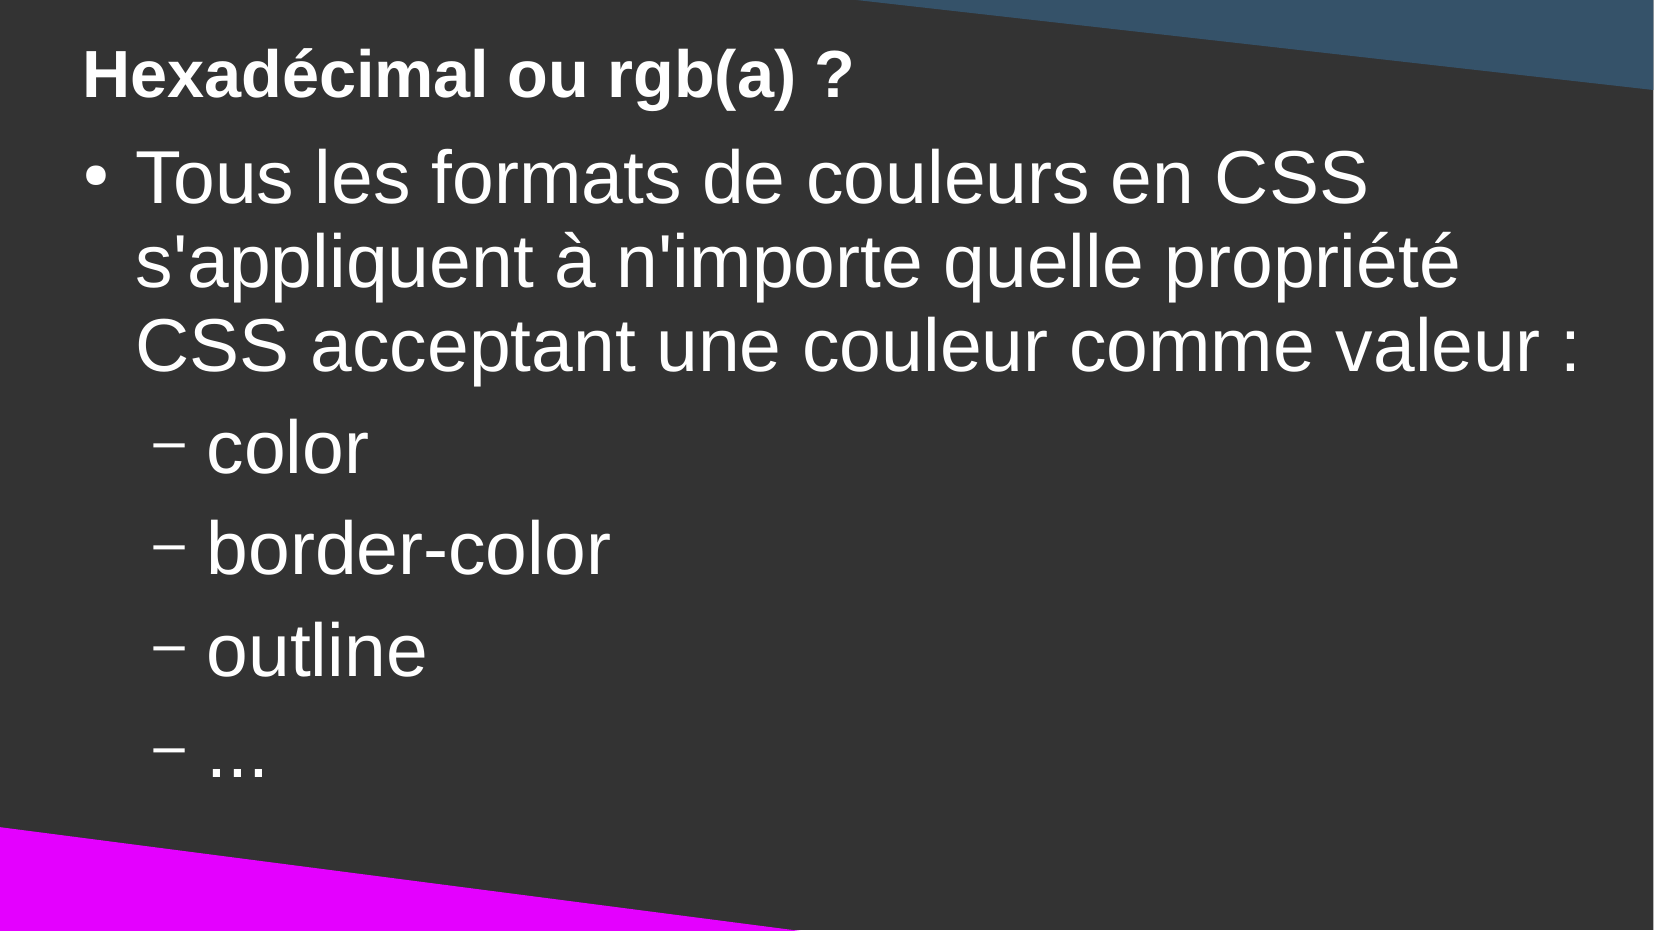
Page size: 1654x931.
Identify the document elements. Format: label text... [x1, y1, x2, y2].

title Hexadécimal ou rgb(a) ? [82, 37, 1571, 122]
text_box [856, 0, 1654, 91]
list Tous les formats de couleurs en CSS s'appliquent à n'importe quelle propriété CSS acceptant une couleur comme valeur : color border-color outline ... [64, 135, 1604, 839]
text_box [0, 827, 801, 931]
